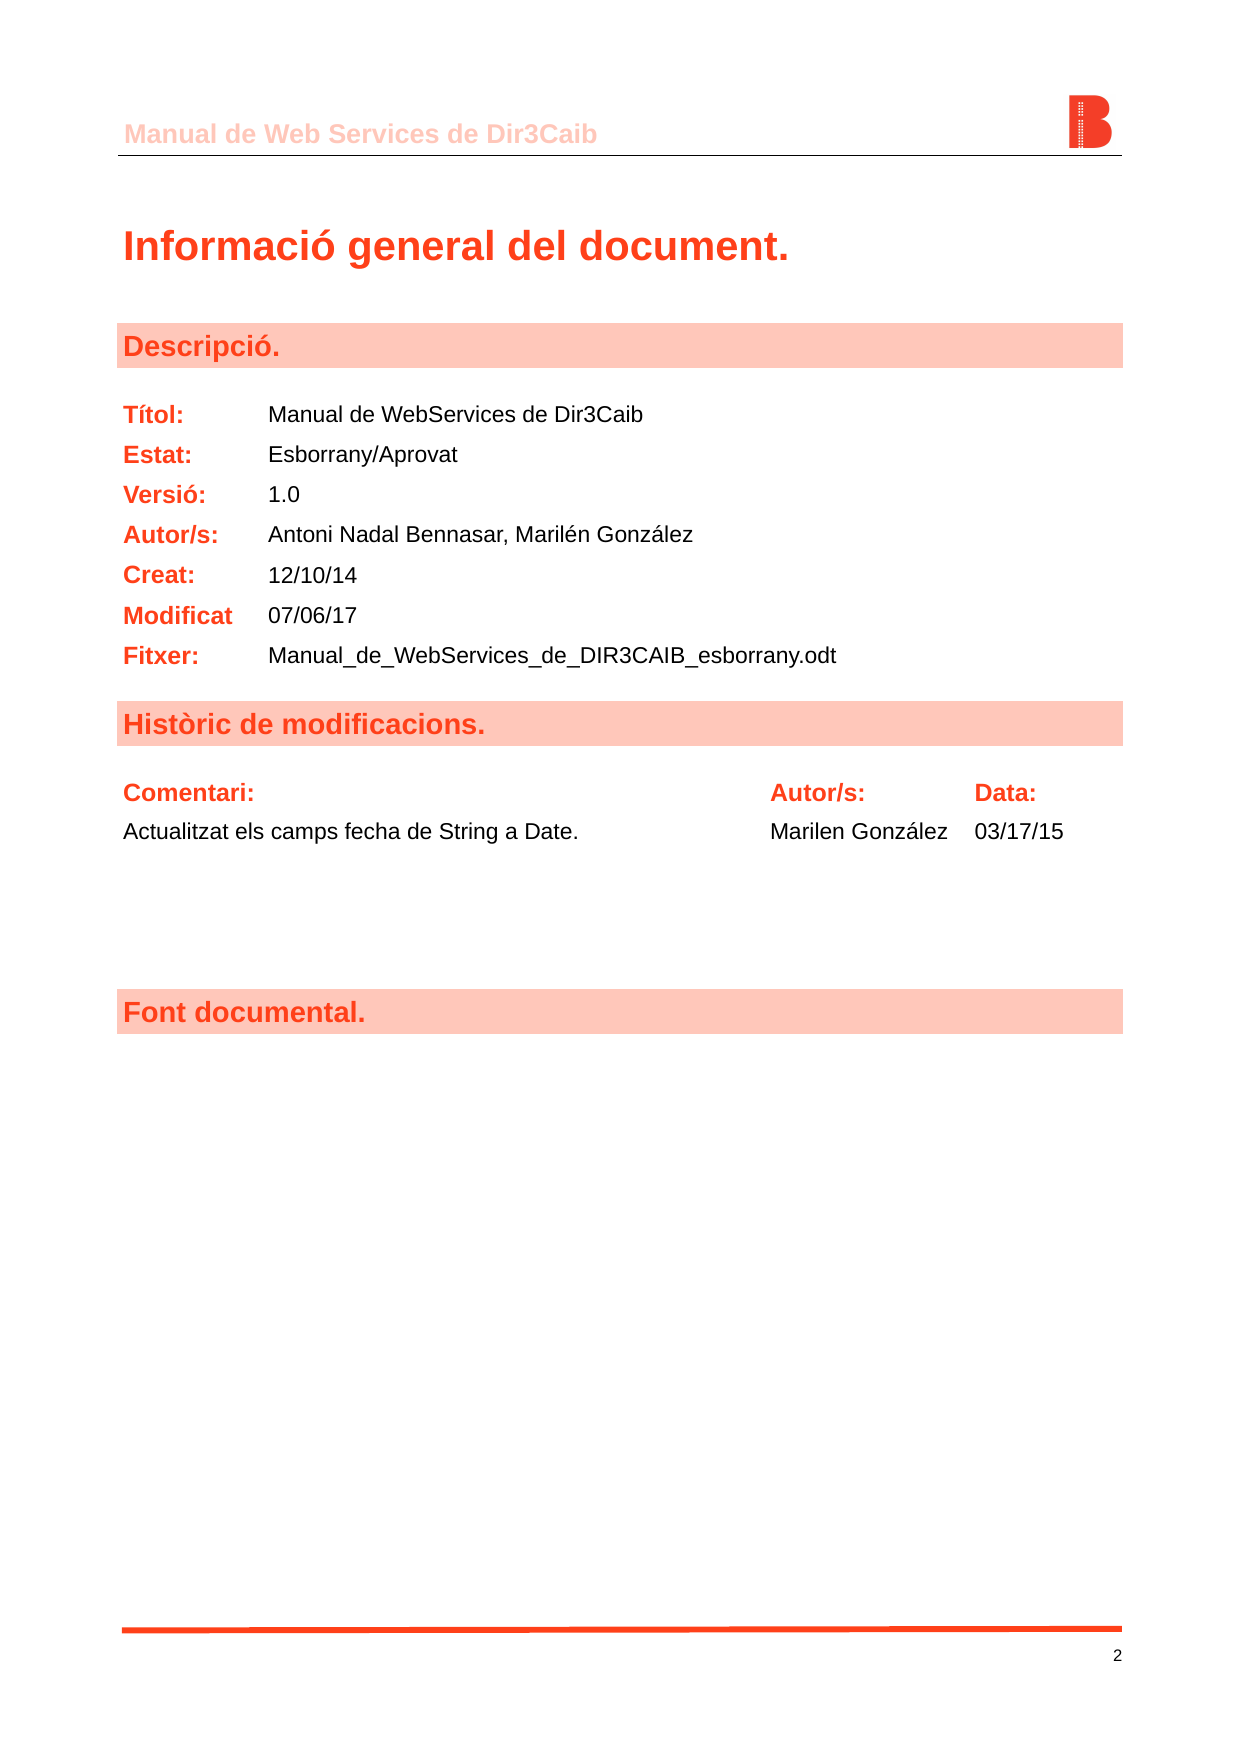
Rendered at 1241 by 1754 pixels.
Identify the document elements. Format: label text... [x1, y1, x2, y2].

table_cell [969, 888, 1123, 926]
table_cell Actualitzat els camps fecha de String a Date. [117, 812, 764, 850]
table_header Informació general del document. [117, 216, 1123, 323]
table_cell Estat: [117, 434, 262, 474]
table_cell Versió: [117, 474, 262, 514]
table_cell Esborrany/Aprovat [262, 434, 1123, 474]
table_cell 07/06/17 [262, 595, 1123, 635]
table_cell Autor/s: [117, 515, 262, 555]
table_cell Data: [969, 772, 1123, 812]
table_cell Creat: [117, 555, 262, 595]
table_cell [117, 964, 1123, 989]
table_cell [117, 746, 1123, 772]
table_cell [117, 926, 764, 963]
table_cell [117, 1176, 1123, 1213]
table_cell Manual_de_WebServices_de_DIR3CAIB_esborrany.odt [262, 635, 1123, 675]
table_cell [969, 850, 1123, 888]
table_cell [764, 850, 968, 888]
table_cell [117, 1098, 1123, 1138]
table_cell [117, 1214, 1123, 1251]
table_cell [117, 850, 764, 888]
table_cell Antoni Nadal Bennasar, Marilén González [262, 515, 1123, 555]
table_cell Títol: [117, 394, 262, 434]
table_cell 1.0 [262, 474, 1123, 514]
picture [1063, 94, 1117, 150]
table_cell Font documental. [117, 989, 1123, 1034]
table_cell [117, 1251, 1123, 1289]
table_cell [117, 675, 1123, 701]
table_cell Històric de modificacions. [117, 701, 1123, 746]
table_cell Modificat [117, 595, 262, 635]
table_cell 17/03/15 [969, 812, 1123, 850]
table_cell 10/12/14 [262, 555, 1123, 595]
table_cell Manual de WebServices de Dir3Caib [262, 394, 1123, 434]
table_cell Fitxer: [117, 635, 262, 675]
table_cell Descripció. [117, 323, 1123, 368]
table_cell [117, 368, 1123, 394]
table_cell [764, 926, 968, 963]
table_cell Marilen González [764, 812, 968, 850]
table_cell [117, 1060, 1123, 1098]
table_cell [117, 1034, 1123, 1060]
table_cell [117, 1138, 1123, 1176]
table_cell Autor/s: [764, 772, 968, 812]
table_cell [117, 888, 764, 926]
table_cell [764, 888, 968, 926]
table_cell [969, 926, 1123, 963]
table_cell Comentari: [117, 772, 764, 812]
